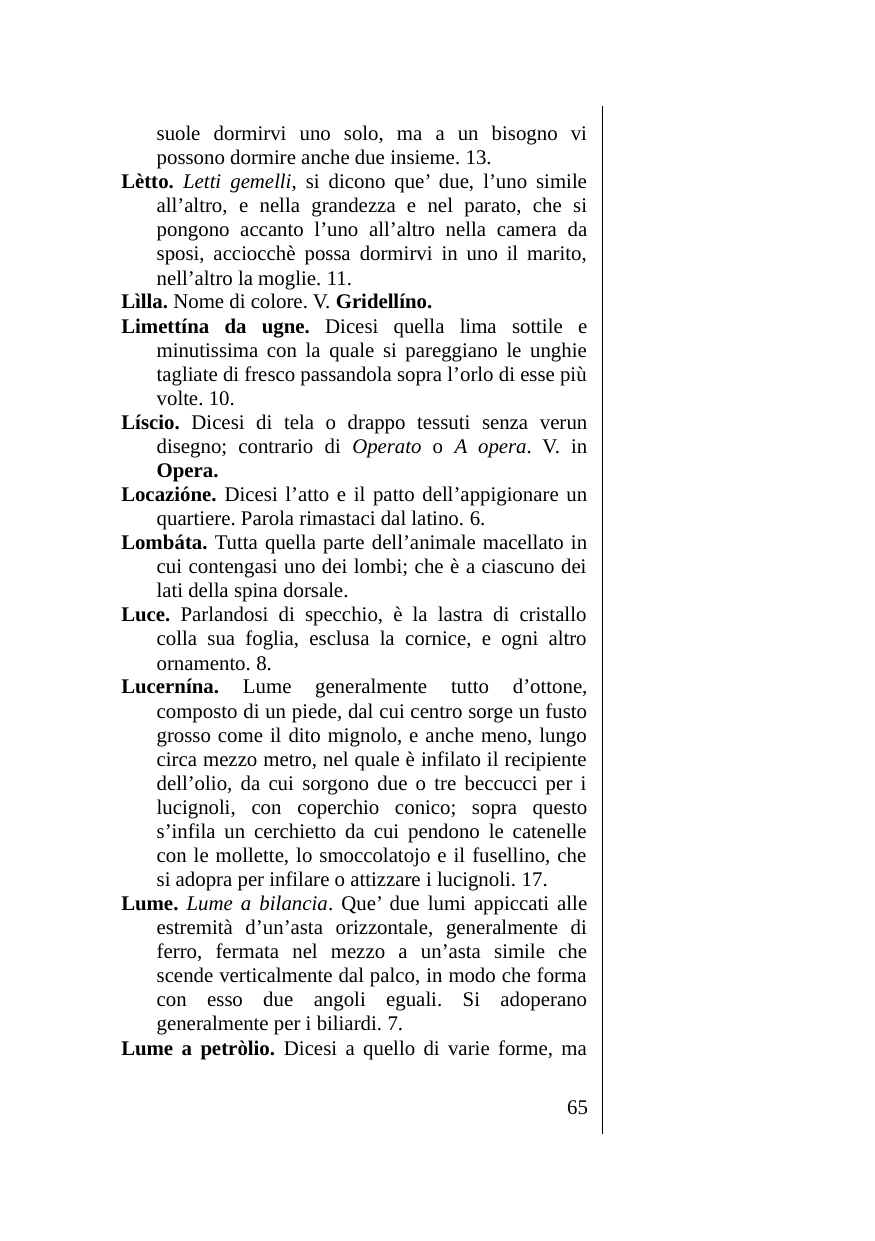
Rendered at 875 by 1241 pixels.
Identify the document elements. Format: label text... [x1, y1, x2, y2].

text Lucernína. Lume generalmente tutto d’ottone, composto di un piede, dal cui centro sorge un fusto grosso come il dito mignolo, e anche meno, lungo circa mezzo metro, nel quale è infilato il recipiente dell’olio, da cui sorgono due o tre beccucci per i lucignoli, con coperchio conico; sopra questo s’infila un cerchietto da cui pendono le catenelle con le mollette, lo smoccolatojo e il fusellino, che si adopra per infilare o attizzare i lucignoli. 17. [121, 674, 587, 891]
text Lume a petròlio. Dicesi a quello di varie forme, ma [121, 1035, 587, 1059]
text Luce. Parlandosi di specchio, è la lastra di cristallo colla sua foglia, esclusa la cornice, e ogni altro ornamento. 8. [121, 602, 587, 674]
text Locazióne. Dicesi l’atto e il patto dell’appigionare un quartiere. Parola rimastaci dal latino. 6. [121, 482, 587, 530]
text Limettína da ugne. Dicesi quella lima sottile e minutissima con la quale si pareggiano le unghie tagliate di fresco passandola sopra l’orlo di esse più volte. 10. [121, 313, 587, 410]
text Lìlla. Nome di colore. V. Gridellíno. [121, 289, 587, 313]
text Líscio. Dicesi di tela o drappo tessuti senza verun disegno; contrario di Operato o A opera. V. in Opera. [121, 410, 587, 482]
text Lombáta. Tutta quella parte dell’animale macellato in cui contengasi uno dei lombi; che è a ciascuno dei lati della spina dorsale. [121, 530, 587, 602]
text suole dormirvi uno solo, ma a un bisogno vi possono dormire anche due insieme. 13. [121, 121, 587, 169]
text Lètto. Letti gemelli, si dicono que’ due, l’uno simile all’altro, e nella grandezza e nel parato, che si pongono accanto l’uno all’altro nella camera da sposi, acciocchè possa dormirvi in uno il marito, nell’altro la moglie. 11. [121, 169, 587, 289]
text Lume. Lume a bilancia. Que’ due lumi appiccati alle estremità d’un’asta orizzontale, generalmente di ferro, fermata nel mezzo a un’asta simile che scende verticalmente dal palco, in modo che forma con esso due angoli eguali. Si adoperano generalmente per i biliardi. 7. [121, 891, 587, 1035]
